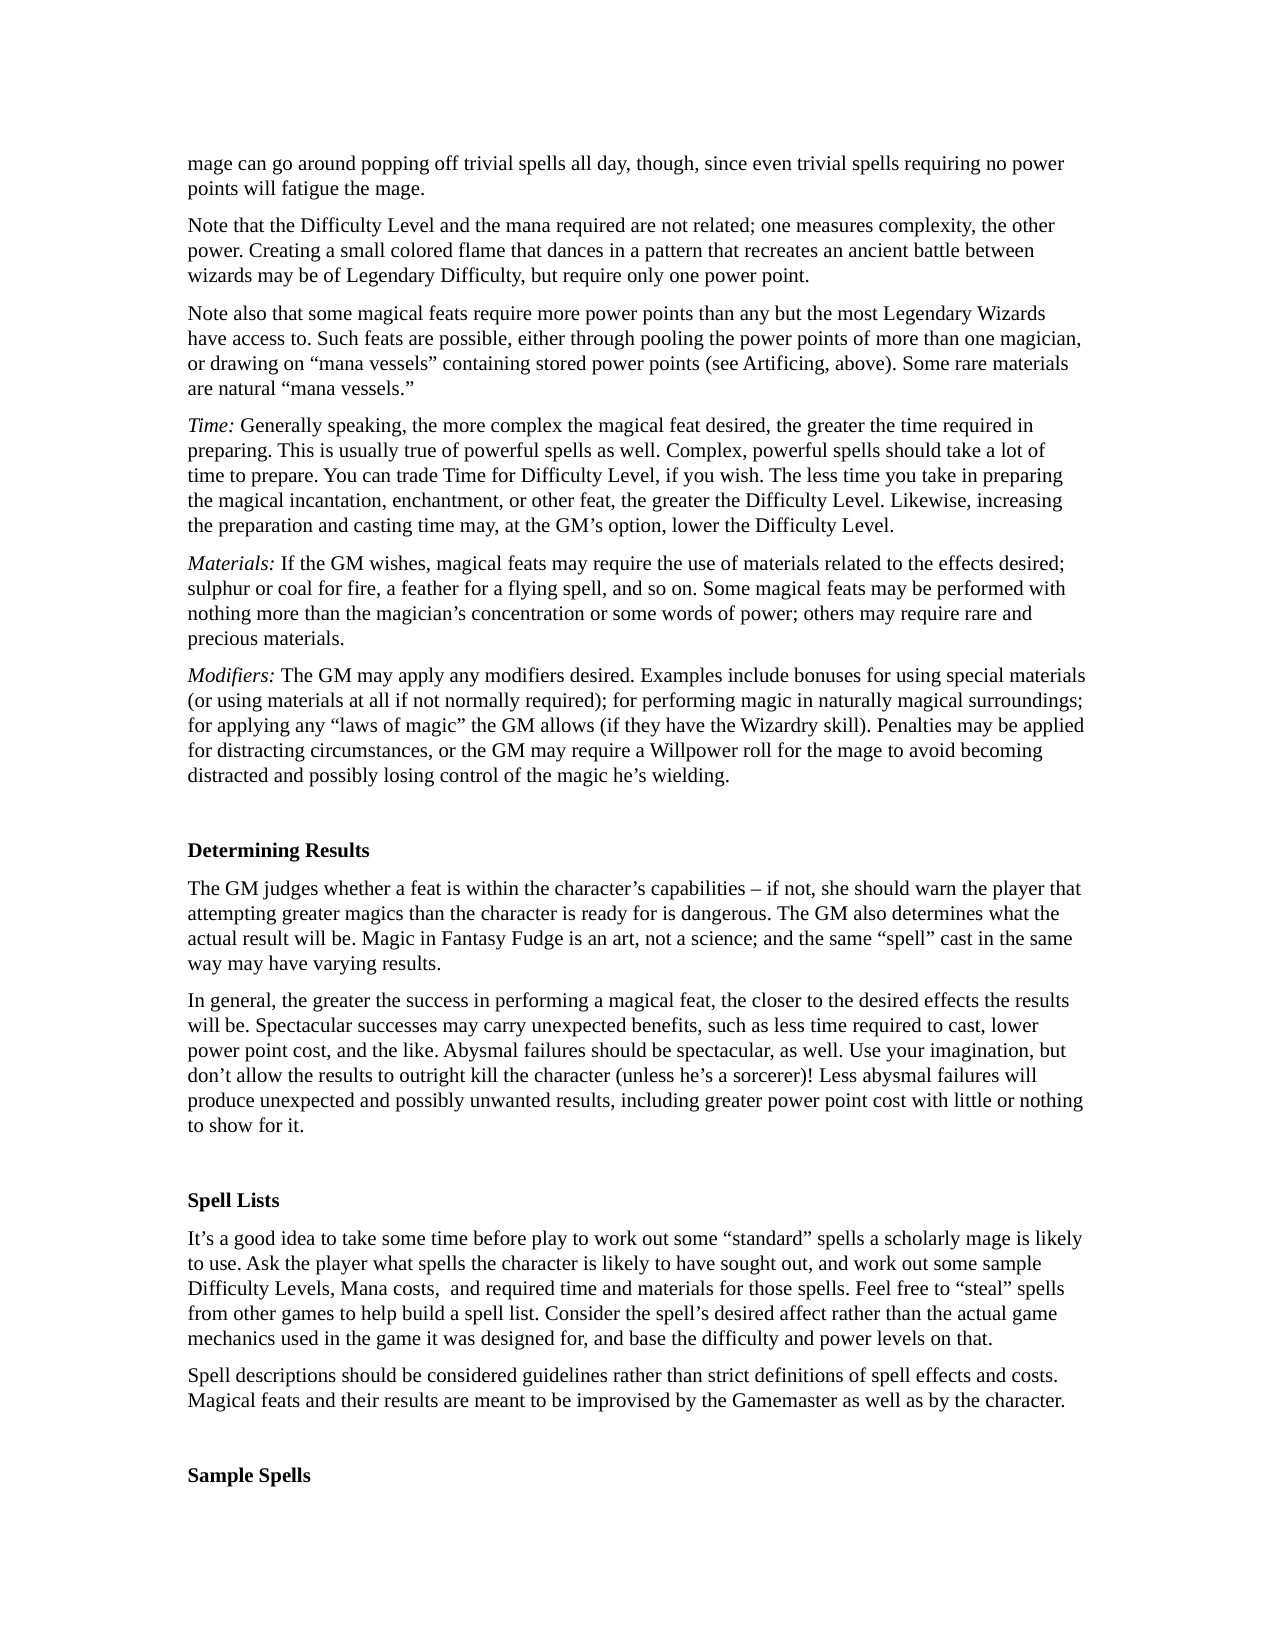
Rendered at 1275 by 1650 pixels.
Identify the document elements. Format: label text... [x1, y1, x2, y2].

text Sample Spells [187, 1462, 1087, 1487]
text Note also that some magical feats require more power points than any but the most Legendary Wizards have access to. Such feats are possible, either through pooling the power points of more than one magician, or drawing on “mana vessels” containing stored power points (see Artificing, above). Some rare materials are natural “mana vessels.” [187, 300, 1087, 400]
text Materials: If the GM wishes, magical feats may require the use of materials related to the effects desired; sulphur or coal for fire, a feather for a flying spell, and so on. Some magical feats may be performed with nothing more than the magician’s concentration or some words of power; others may require rare and precious materials. [187, 550, 1087, 650]
text Spell descriptions should be considered guidelines rather than strict definitions of spell effects and costs. Magical feats and their results are meant to be improvised by the Gamemaster as well as by the character. [187, 1362, 1087, 1412]
text mage can go around popping off trivial spells all day, though, since even trivial spells requiring no power points will fatigue the mage. [187, 150, 1087, 200]
text Spell Lists [187, 1187, 1087, 1212]
text Time: Generally speaking, the more complex the magical feat desired, the greater the time required in preparing. This is usually true of powerful spells as well. Complex, powerful spells should take a lot of time to prepare. You can trade Time for Difficulty Level, if you wish. The less time you take in preparing the magical incantation, enchantment, or other feat, the greater the Difficulty Level. Likewise, increasing the preparation and casting time may, at the GM’s option, lower the Difficulty Level. [187, 412, 1087, 537]
text Modifiers: The GM may apply any modifiers desired. Examples include bonuses for using special materials (or using materials at all if not normally required); for performing magic in naturally magical surroundings; for applying any “laws of magic” the GM allows (if they have the Wizardry skill). Penalties may be applied for distracting circumstances, or the GM may require a Willpower roll for the mage to avoid becoming distracted and possibly losing control of the magic he’s wielding. [187, 662, 1087, 787]
text Note that the Difficulty Level and the mana required are not related; one measures complexity, the other power. Creating a small colored flame that dances in a pattern that recreates an ancient battle between wizards may be of Legendary Difficulty, but require only one power point. [187, 212, 1087, 287]
text In general, the greater the success in performing a magical feat, the closer to the desired effects the results will be. Spectacular successes may carry unexpected benefits, such as less time required to cast, lower power point cost, and the like. Abysmal failures should be spectacular, as well. Use your imagination, but don’t allow the results to outright kill the character (unless he’s a sorcerer)! Less abysmal failures will produce unexpected and possibly unwanted results, including greater power point cost with little or nothing to show for it. [187, 987, 1087, 1137]
text The GM judges whether a feat is within the character’s capabilities – if not, she should warn the player that attempting greater magics than the character is ready for is dangerous. The GM also determines what the actual result will be. Magic in Fantasy Fudge is an art, not a science; and the same “spell” cast in the same way may have varying results. [187, 875, 1087, 975]
text Determining Results [187, 837, 1087, 862]
text It’s a good idea to take some time before play to work out some “standard” spells a scholarly mage is likely to use. Ask the player what spells the character is likely to have sought out, and work out some sample Difficulty Levels, Mana costs, and required time and materials for those spells. Feel free to “steal” spells from other games to help build a spell list. Consider the spell’s desired affect rather than the actual game mechanics used in the game it was designed for, and base the difficulty and power levels on that. [187, 1225, 1087, 1350]
